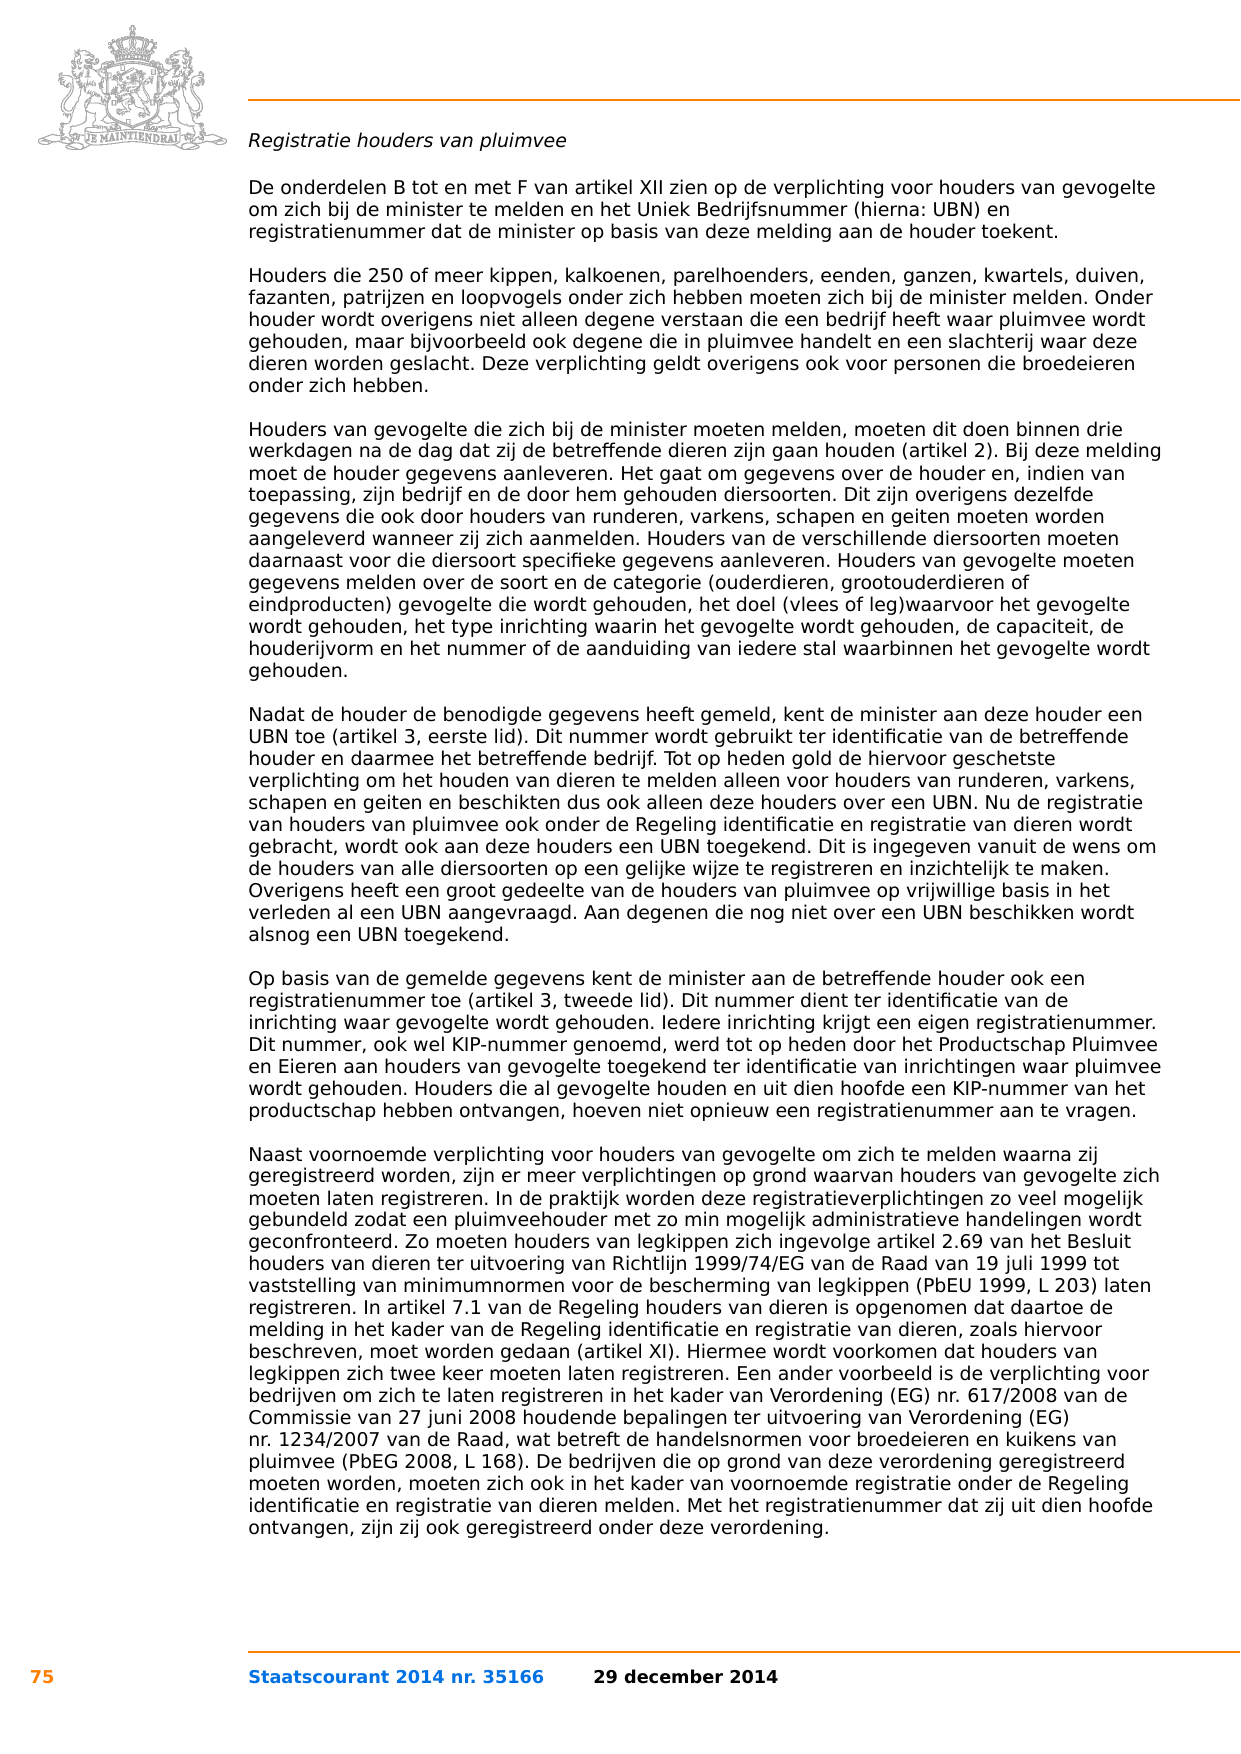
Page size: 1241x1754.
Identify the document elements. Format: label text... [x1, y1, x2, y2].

picture [38, 25, 227, 150]
text Houders die 250 of meer kippen, kalkoenen, parelhoenders, eenden, ganzen, kwartels, duiven, fazanten, patrijzen en loopvogels onder zich hebben moeten zich bij de minister melden. Onder houder wordt overigens niet alleen degene verstaan die een bedrijf heeft waar pluimvee wordt gehouden, maar bijvoorbeeld ook degene die in pluimvee handelt en een slachterij waar deze dieren worden geslacht. Deze verplichting geldt overigens ook voor personen die broedeieren onder zich hebben. [248, 265, 1163, 397]
text Houders van gevogelte die zich bij de minister moeten melden, moeten dit doen binnen drie werkdagen na de dag dat zij de betreffende dieren zijn gaan houden (artikel 2). Bij deze melding moet de houder gegevens aanleveren. Het gaat om gegevens over de houder en, indien van toepassing, zijn bedrijf en de door hem gehouden diersoorten. Dit zijn overigens dezelfde gegevens die ook door houders van runderen, varkens, schapen en geiten moeten worden aangeleverd wanneer zij zich aanmelden. Houders van de verschillende diersoorten moeten daarnaast voor die diersoort specifieke gegevens aanleveren. Houders van gevogelte moeten gegevens melden over de soort en de categorie (ouderdieren, grootouderdieren of eindproducten) gevogelte die wordt gehouden, het doel (vlees of leg)waarvoor het gevogelte wordt gehouden, het type inrichting waarin het gevogelte wordt gehouden, de capaciteit, de houderijvorm en het nummer of de aanduiding van iedere stal waarbinnen het gevogelte wordt gehouden. [248, 418, 1163, 682]
text De onderdelen B tot en met F van artikel XII zien op de verplichting voor houders van gevogelte om zich bij de minister te melden en het Uniek Bedrijfsnummer (hierna: UBN) en registratienummer dat de minister op basis van deze melding aan de houder toekent. [248, 177, 1163, 243]
text Naast voornoemde verplichting voor houders van gevogelte om zich te melden waarna zij geregistreerd worden, zijn er meer verplichtingen op grond waarvan houders van gevogelte zich moeten laten registreren. In de praktijk worden deze registratieverplichtingen zo veel mogelijk gebundeld zodat een pluimveehouder met zo min mogelijk administratieve handelingen wordt geconfronteerd. Zo moeten houders van legkippen zich ingevolge artikel 2.69 van het Besluit houders van dieren ter uitvoering van Richtlijn 1999/74/EG van de Raad van 19 juli 1999 tot vaststelling van minimumnormen voor de bescherming van legkippen (PbEU 1999, L 203) laten registreren. In artikel 7.1 van de Regeling houders van dieren is opgenomen dat daartoe de melding in het kader van de Regeling identificatie en registratie van dieren, zoals hiervoor beschreven, moet worden gedaan (artikel XI). Hiermee wordt voorkomen dat houders van legkippen zich twee keer moeten laten registreren. Een ander voorbeeld is de verplichting voor bedrijven om zich te laten registreren in het kader van Verordening (EG) nr. 617/2008 van de Commissie van 27 juni 2008 houdende bepalingen ter uitvoering van Verordening (EG) nr. 1234/2007 van de Raad, wat betreft de handelsnormen voor broedeieren en kuikens van pluimvee (PbEG 2008, L 168). De bedrijven die op grond van deze verordening geregistreerd moeten worden, moeten zich ook in het kader van voornoemde registratie onder de Regeling identificatie en registratie van dieren melden. Met het registratienummer dat zij uit dien hoofde ontvangen, zijn zij ook geregistreerd onder deze verordening. [248, 1143, 1163, 1539]
subtitle Registratie houders van pluimvee [248, 130, 1163, 152]
text Op basis van de gemelde gegevens kent de minister aan de betreffende houder ook een registratienummer toe (artikel 3, tweede lid). Dit nummer dient ter identificatie van de inrichting waar gevogelte wordt gehouden. Iedere inrichting krijgt een eigen registratienummer. Dit nummer, ook wel KIP-nummer genoemd, werd tot op heden door het Productschap Pluimvee en Eieren aan houders van gevogelte toegekend ter identificatie van inrichtingen waar pluimvee wordt gehouden. Houders die al gevogelte houden en uit dien hoofde een KIP-nummer van het productschap hebben ontvangen, hoeven niet opnieuw een registratienummer aan te vragen. [248, 968, 1163, 1122]
text Nadat de houder de benodigde gegevens heeft gemeld, kent de minister aan deze houder een UBN toe (artikel 3, eerste lid). Dit nummer wordt gebruikt ter identificatie van de betreffende houder en daarmee het betreffende bedrijf. Tot op heden gold de hiervoor geschetste verplichting om het houden van dieren te melden alleen voor houders van runderen, varkens, schapen en geiten en beschikten dus ook alleen deze houders over een UBN. Nu de registratie van houders van pluimvee ook onder de Regeling identificatie en registratie van dieren wordt gebracht, wordt ook aan deze houders een UBN toegekend. Dit is ingegeven vanuit de wens om de houders van alle diersoorten op een gelijke wijze te registreren en inzichtelijk te maken. Overigens heeft een groot gedeelte van de houders van pluimvee op vrijwillige basis in het verleden al een UBN aangevraagd. Aan degenen die nog niet over een UBN beschikken wordt alsnog een UBN toegekend. [248, 704, 1163, 946]
